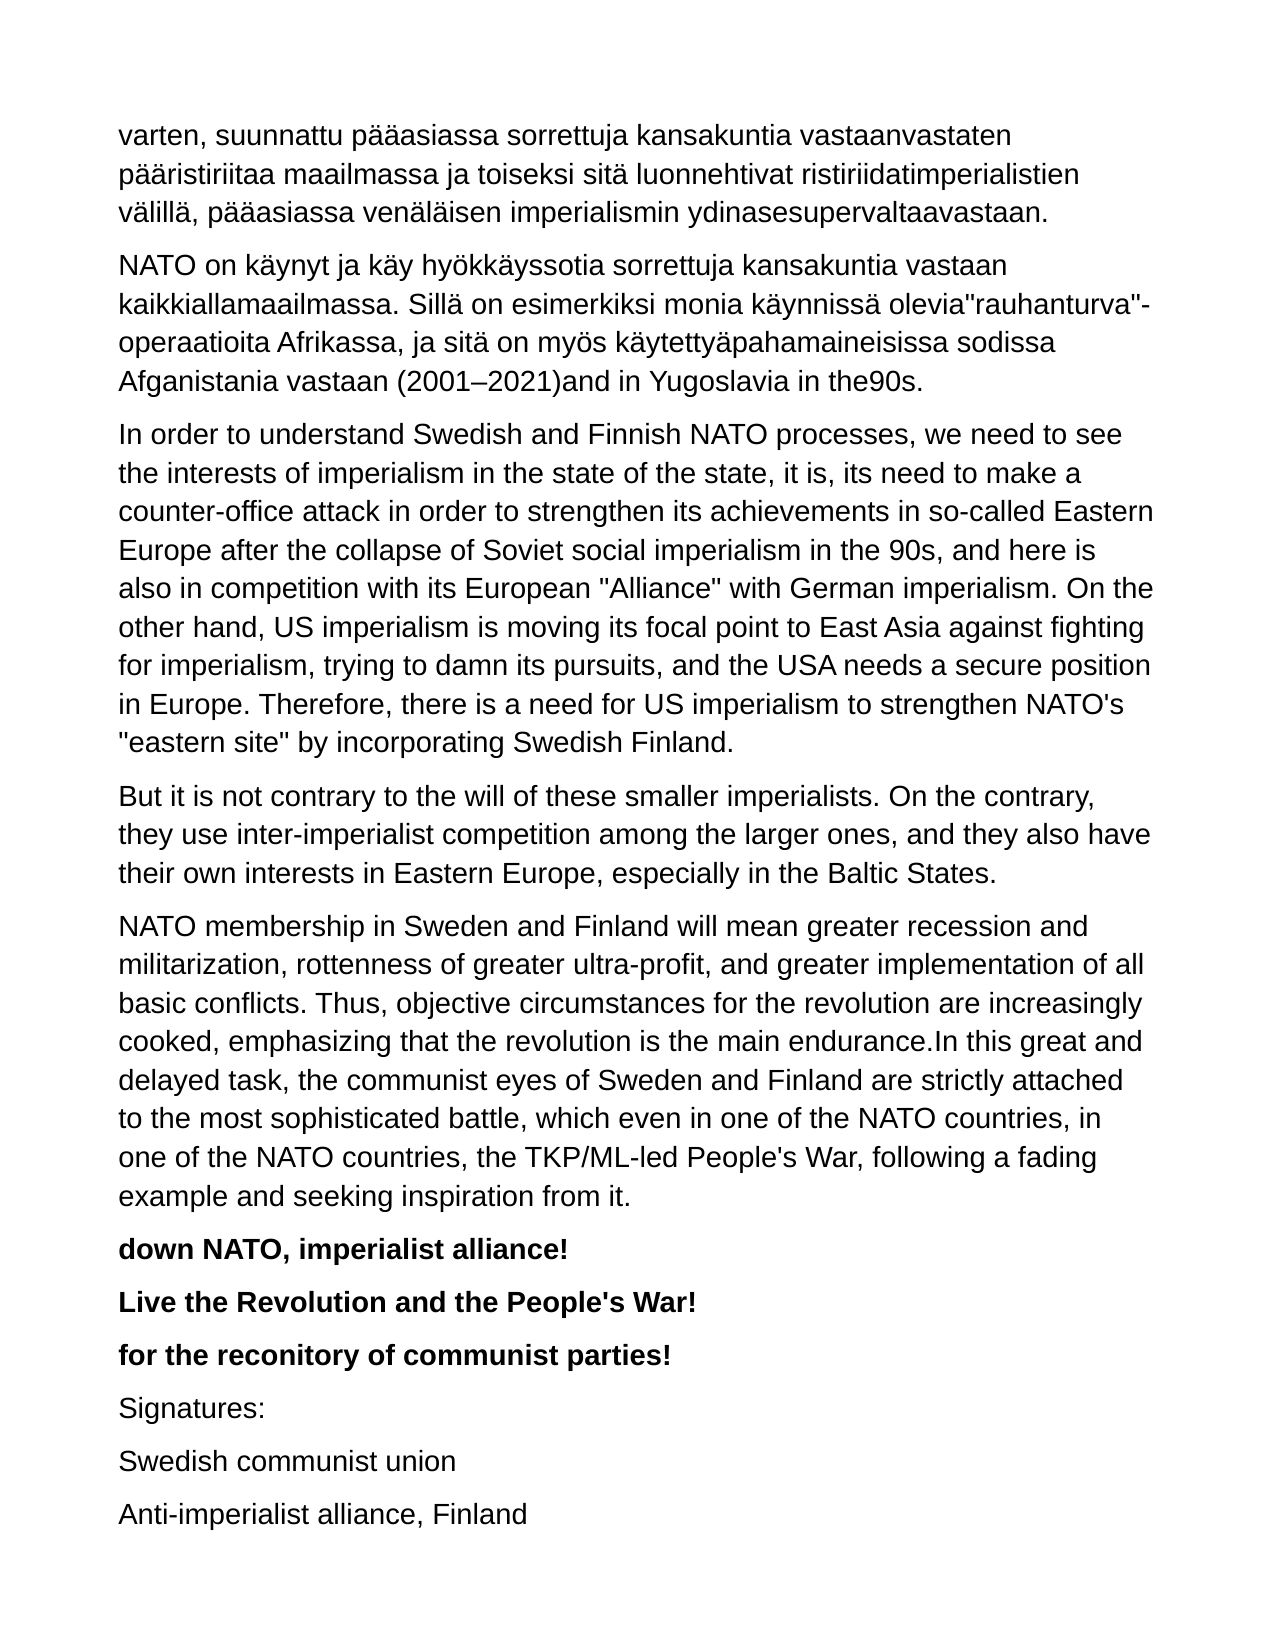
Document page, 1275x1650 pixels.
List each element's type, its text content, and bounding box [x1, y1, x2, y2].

text Live the Revolution and the People's War! [118, 1285, 1157, 1318]
text down NATO, imperialist alliance! [118, 1232, 1157, 1265]
text In order to understand Swedish and Finnish NATO processes, we need to see the interests of imperialism in the state of the state, it is, its need to make a counter-office attack in order to strengthen its achievements in so-called Eastern Europe after the collapse of Soviet social imperialism in the 90s, and here is also in competition with its European "Alliance" with German imperialism. On the other hand, US imperialism is moving its focal point to East Asia against fighting for imperialism, trying to damn its pursuits, and the USA needs a secure position in Europe. Therefore, there is a need for US imperialism to strengthen NATO's "eastern site" by incorporating Swedish Finland. [118, 417, 1157, 759]
text Swedish communist union [118, 1444, 1157, 1478]
text Signatures: [118, 1391, 1157, 1424]
text But it is not contrary to the will of these smaller imperialists. On the contrary, they use inter-imperialist competition among the larger ones, and they also have their own interests in Eastern Europe, especially in the Baltic States. [118, 778, 1157, 889]
text NATO on käynyt ja käy hyökkäyssotia sorrettuja kansakuntia vastaan kaikkiallamaailmassa. Sillä on esimerkiksi monia käynnissä olevia"rauhanturva"-operaatioita Afrikassa, ja sitä on myös käytettyäpahamaineisissa sodissa Afganistania vastaan (2001–2021)and in Yugoslavia in the90s. [118, 248, 1157, 397]
text varten, suunnattu pääasiassa sorrettuja kansakuntia vastaanvastaten pääristiriitaa maailmassa ja toiseksi sitä luonnehtivat ristiriidatimperialistien välillä, pääasiassa venäläisen imperialismin ydinasesupervaltaavastaan. [118, 118, 1157, 229]
text NATO membership in Sweden and Finland will mean greater recession and militarization, rottenness of greater ultra-profit, and greater implementation of all basic conflicts. Thus, objective circumstances for the revolution are increasingly cooked, emphasizing that the revolution is the main endurance.In this great and delayed task, the communist eyes of Sweden and Finland are strictly attached to the most sophisticated battle, which even in one of the NATO countries, in one of the NATO countries, the TKP/ML-led People's War, following a fading example and seeking inspiration from it. [118, 909, 1157, 1212]
text Anti-imperialist alliance, Finland [118, 1497, 1157, 1531]
text for the reconitory of communist parties! [118, 1338, 1157, 1371]
